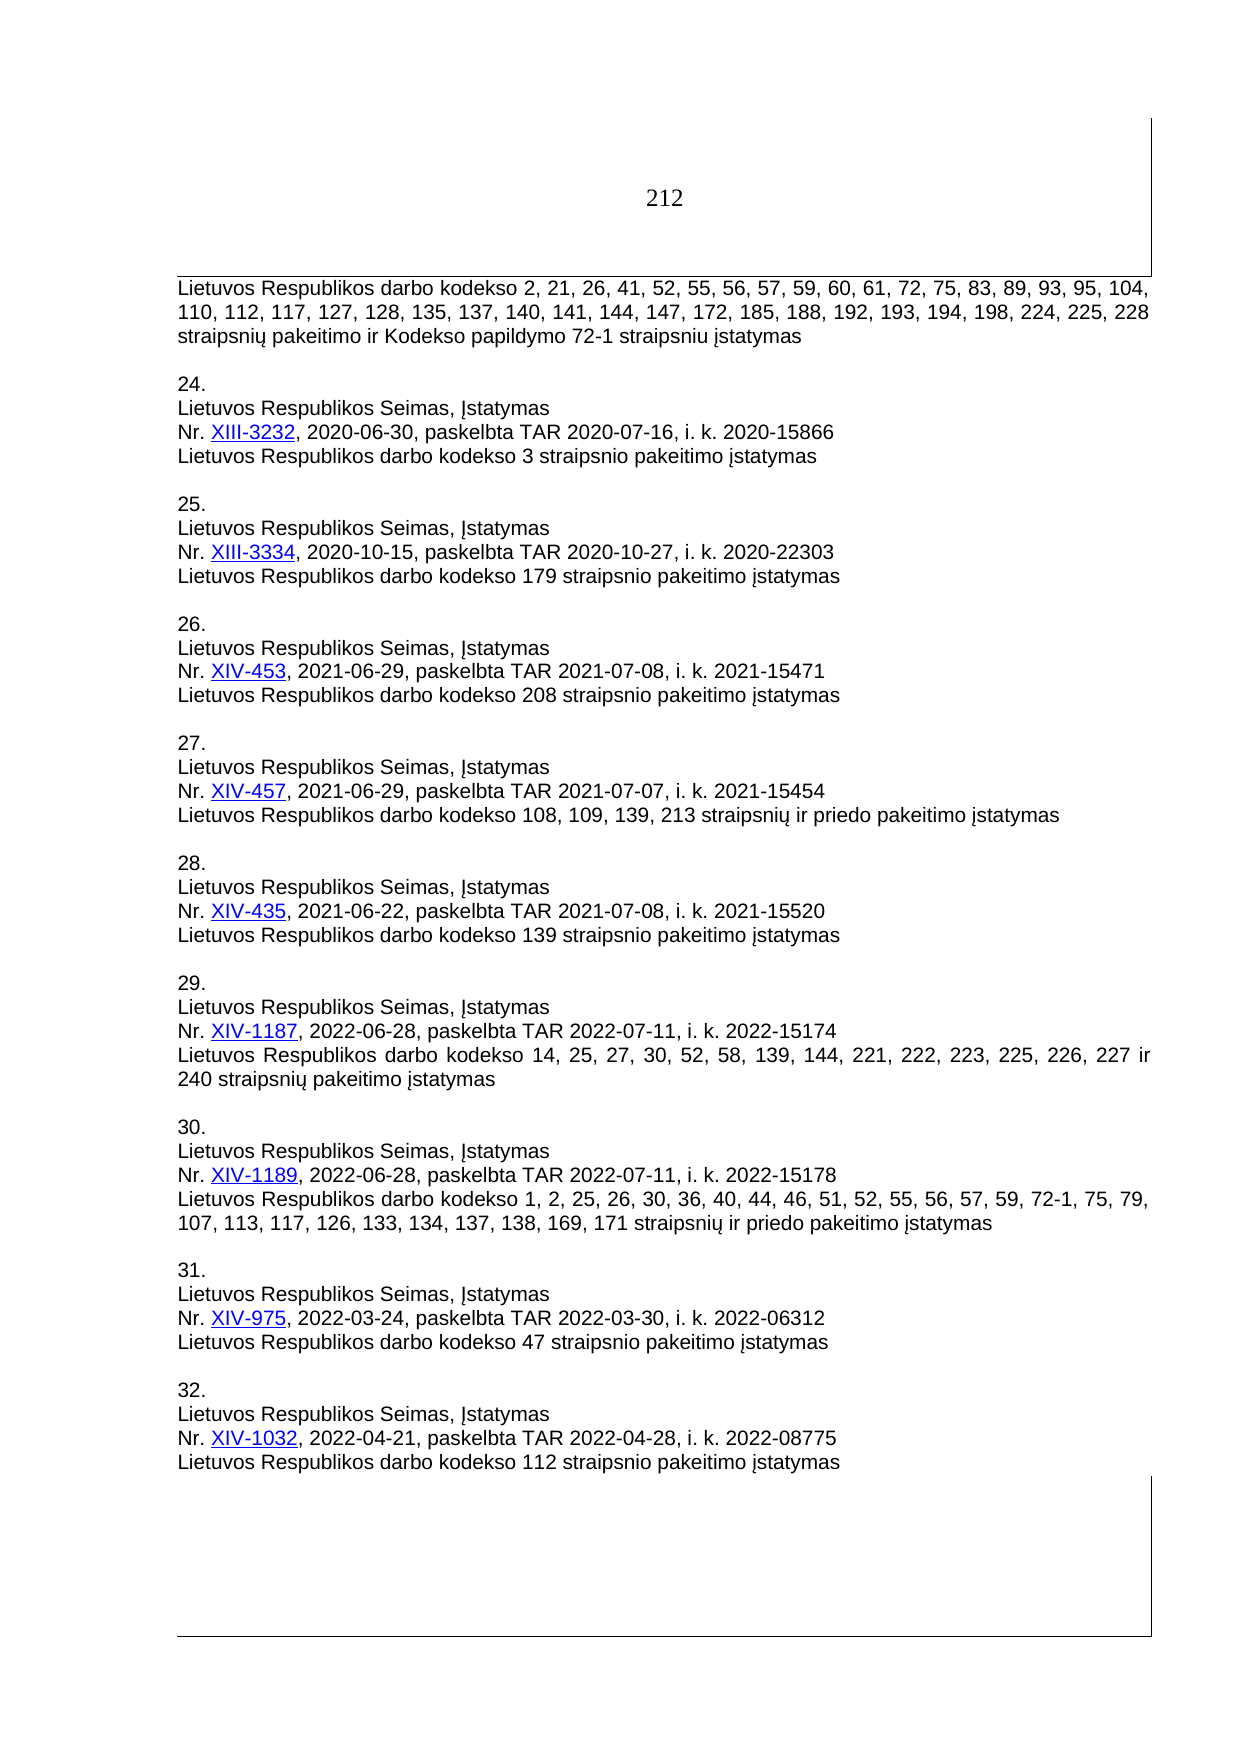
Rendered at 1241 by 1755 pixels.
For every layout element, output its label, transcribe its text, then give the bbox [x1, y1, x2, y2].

text Nr. XIV-1187, 2022-06-28, paskelbta TAR 2022-07-11, i. k. 2022-15174 [177, 1019, 1152, 1043]
text Lietuvos Respublikos darbo kodekso 14, 25, 27, 30, 52, 58, 139, 144, 221, 222, 223, 225, 226, 227 ir 240 straipsnių pakeitimo įstatymas [177, 1043, 1152, 1091]
text 31. [177, 1258, 1152, 1282]
text Lietuvos Respublikos Seimas, Įstatymas [177, 875, 1152, 899]
text Nr. XIII-3232, 2020-06-30, paskelbta TAR 2020-07-16, i. k. 2020-15866 [177, 420, 1152, 444]
text Lietuvos Respublikos Seimas, Įstatymas [177, 635, 1152, 659]
text Lietuvos Respublikos darbo kodekso 1, 2, 25, 26, 30, 36, 40, 44, 46, 51, 52, 55, 56, 57, 59, 72-1, 75, 79, 107, 113, 117, 126, 133, 134, 137, 138, 169, 171 straipsnių ir priedo pakeitimo įstatymas [177, 1186, 1152, 1234]
text 29. [177, 971, 1152, 995]
text Lietuvos Respublikos darbo kodekso 47 straipsnio pakeitimo įstatymas [177, 1330, 1152, 1354]
text Lietuvos Respublikos darbo kodekso 3 straipsnio pakeitimo įstatymas [177, 444, 1152, 468]
text Lietuvos Respublikos Seimas, Įstatymas [177, 516, 1152, 539]
text Lietuvos Respublikos Seimas, Įstatymas [177, 1402, 1152, 1426]
text Nr. XIV-457, 2021-06-29, paskelbta TAR 2021-07-07, i. k. 2021-15454 [177, 779, 1152, 803]
text Lietuvos Respublikos Seimas, Įstatymas [177, 1138, 1152, 1162]
text Nr. XIII-3334, 2020-10-15, paskelbta TAR 2020-10-27, i. k. 2020-22303 [177, 539, 1152, 563]
text Nr. XIV-1032, 2022-04-21, paskelbta TAR 2022-04-28, i. k. 2022-08775 [177, 1426, 1152, 1450]
text Nr. XIV-975, 2022-03-24, paskelbta TAR 2022-03-30, i. k. 2022-06312 [177, 1306, 1152, 1330]
text Nr. XIV-435, 2021-06-22, paskelbta TAR 2021-07-08, i. k. 2021-15520 [177, 899, 1152, 923]
text Lietuvos Respublikos Seimas, Įstatymas [177, 396, 1152, 420]
text 28. [177, 851, 1152, 875]
text 24. [177, 372, 1152, 396]
text Lietuvos Respublikos Seimas, Įstatymas [177, 995, 1152, 1019]
text 32. [177, 1378, 1152, 1402]
text Nr. XIV-1189, 2022-06-28, paskelbta TAR 2022-07-11, i. k. 2022-15178 [177, 1162, 1152, 1186]
text 25. [177, 492, 1152, 516]
text Lietuvos Respublikos darbo kodekso 108, 109, 139, 213 straipsnių ir priedo pakeitimo įstatymas [177, 803, 1152, 827]
text Lietuvos Respublikos darbo kodekso 208 straipsnio pakeitimo įstatymas [177, 683, 1152, 707]
text 30. [177, 1114, 1152, 1138]
text Lietuvos Respublikos Seimas, Įstatymas [177, 1282, 1152, 1306]
text Lietuvos Respublikos darbo kodekso 2, 21, 26, 41, 52, 55, 56, 57, 59, 60, 61, 72, 75, 83, 89, 93, 95, 104, 110, 112, 117, 127, 128, 135, 137, 140, 141, 144, 147, 172, 185, 188, 192, 193, 194, 198, 224, 225, 228 straipsnių pakeitimo ir Kodekso papildymo 72-1 straipsniu įstatymas [177, 276, 1152, 348]
text Lietuvos Respublikos Seimas, Įstatymas [177, 755, 1152, 779]
text 26. [177, 611, 1152, 635]
text Nr. XIV-453, 2021-06-29, paskelbta TAR 2021-07-08, i. k. 2021-15471 [177, 659, 1152, 683]
text 27. [177, 731, 1152, 755]
text Lietuvos Respublikos darbo kodekso 179 straipsnio pakeitimo įstatymas [177, 563, 1152, 587]
text Lietuvos Respublikos darbo kodekso 112 straipsnio pakeitimo įstatymas [177, 1450, 1152, 1474]
text Lietuvos Respublikos darbo kodekso 139 straipsnio pakeitimo įstatymas [177, 923, 1152, 947]
